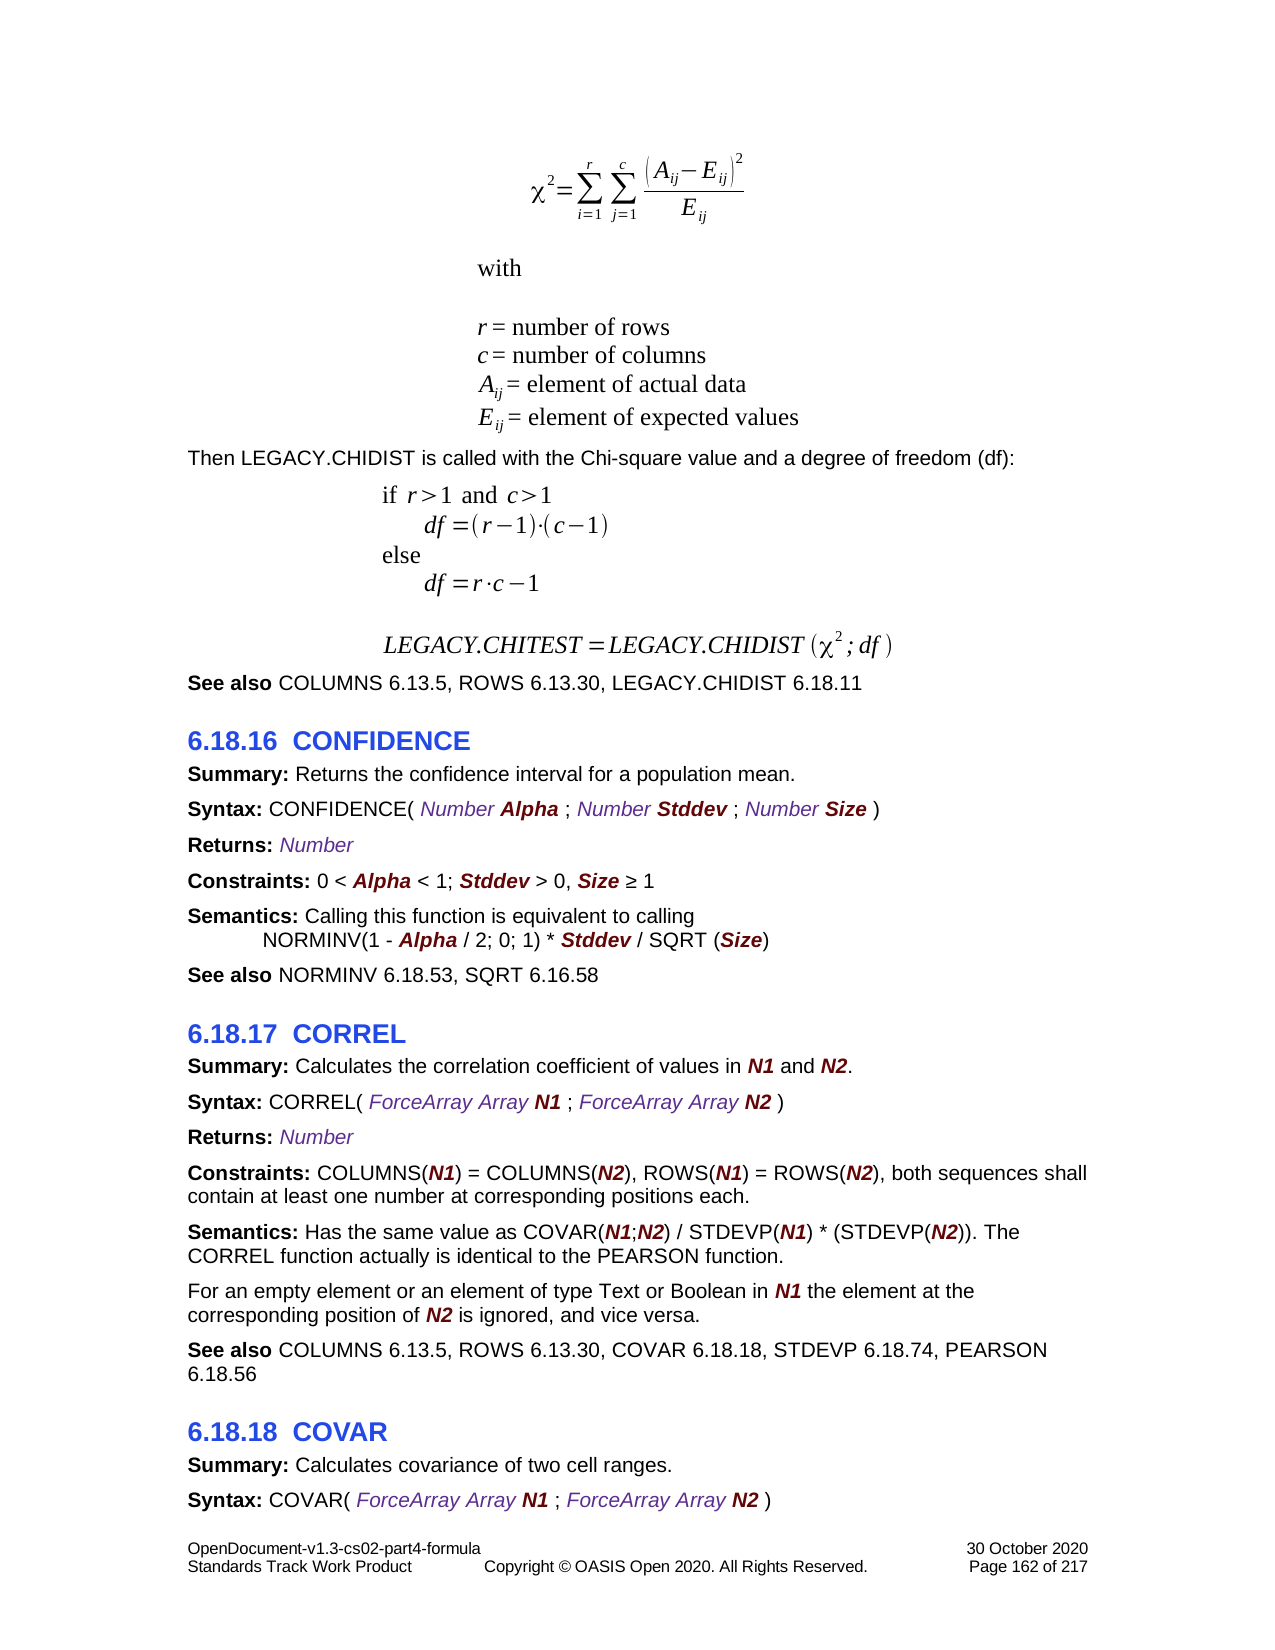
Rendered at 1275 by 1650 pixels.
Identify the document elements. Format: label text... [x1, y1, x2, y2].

subtitle CONFIDENCE [187, 726, 1088, 756]
text Summary: Calculates covariance of two cell ranges. [187, 1453, 1088, 1477]
text For an empty element or an element of type Text or Boolean in N1 the element at the corresponding position of N2 is ignored, and vice versa. [187, 1280, 1088, 1327]
text Semantics: Calling this function is equivalent to calling NORMINV(1 - Alpha / 2; 0; 1) * Stddev / SQRT (Size) [187, 905, 1088, 952]
text See also COLUMNS 6.13.5, ROWS 6.13.30, LEGACY.CHIDIST 6.18.11 [187, 672, 1088, 695]
text Returns: Number [187, 1126, 1088, 1149]
text Syntax: COVAR( ForceArray Array N1 ; ForceArray Array N2 ) [187, 1489, 1088, 1512]
text See also NORMINV 6.18.53, SQRT 6.16.58 [187, 964, 1088, 987]
text Returns: Number [187, 833, 1088, 857]
text Constraints: COLUMNS(N1) = COLUMNS(N2), ROWS(N1) = ROWS(N2), both sequences shall contain at least one number at corresponding positions each. [187, 1161, 1088, 1208]
text Semantics: Has the same value as COVAR(N1;N2) / STDEVP(N1) * (STDEVP(N2)). The CORREL function actually is identical to the PEARSON function. [187, 1221, 1088, 1268]
text Summary: Calculates the correlation coefficient of values in N1 and N2. [187, 1054, 1088, 1078]
text Then LEGACY.CHIDIST is called with the Chi-square value and a degree of freedom (df): [187, 446, 1088, 470]
text Syntax: CONFIDENCE( Number Alpha ; Number Stddev ; Number Size ) [187, 798, 1088, 821]
text See also COLUMNS 6.13.5, ROWS 6.13.30, COVAR 6.18.18, STDEVP 6.18.74, PEARSON 6.18.56 [187, 1339, 1088, 1386]
subtitle COVAR [187, 1417, 1088, 1447]
text Summary: Returns the confidence interval for a population mean. [187, 762, 1088, 786]
text Constraints: 0 < Alpha < 1; Stddev > 0, Size ≥ 1 [187, 869, 1088, 893]
text Syntax: CORREL( ForceArray Array N1 ; ForceArray Array N2 ) [187, 1090, 1088, 1114]
subtitle CORREL [187, 1018, 1088, 1048]
